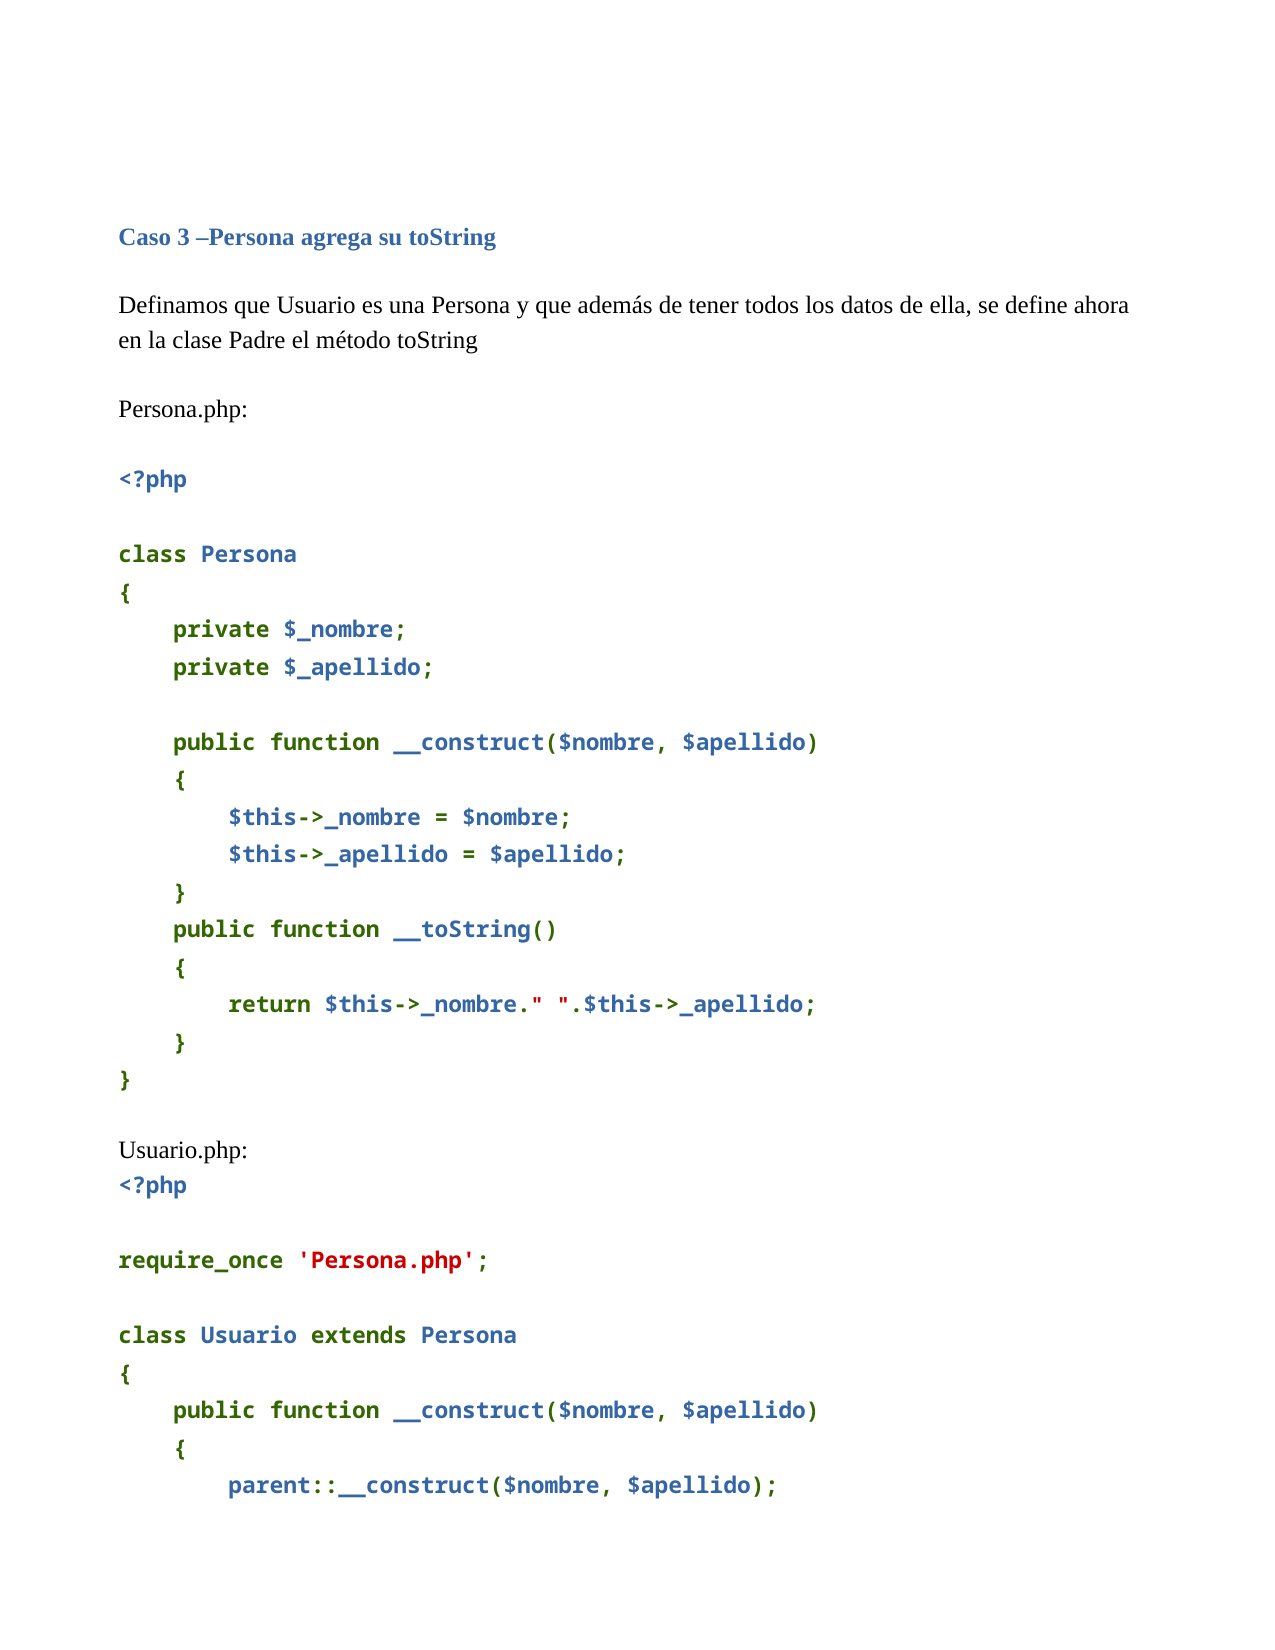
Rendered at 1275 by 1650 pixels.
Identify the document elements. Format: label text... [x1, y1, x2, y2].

text { [118, 1432, 1157, 1463]
text public function __construct($nombre, $apellido) [118, 1394, 1157, 1426]
text <?php [118, 463, 1157, 494]
text parent::__construct($nombre, $apellido); [118, 1469, 1157, 1501]
text return $this->_nombre." ".$this->_apellido; [118, 988, 1157, 1019]
text Caso 3 –Persona agrega su toString [118, 222, 1157, 250]
text public function __toString() [118, 913, 1157, 944]
text class Persona [118, 538, 1157, 569]
text Usuario.php: [118, 1135, 1157, 1164]
text public function __construct($nombre, $apellido) [118, 725, 1157, 757]
text class Usuario extends Persona [118, 1319, 1157, 1351]
text Persona.php: [118, 394, 1157, 423]
text { [118, 1357, 1157, 1388]
text $this->_nombre = $nombre; [118, 800, 1157, 832]
text en la clase Padre el método toString [118, 325, 1157, 354]
text require_once 'Persona.php'; [118, 1244, 1157, 1276]
text Definamos que Usuario es una Persona y que además de tener todos los datos de ella, se define ahora [118, 291, 1157, 319]
text { [118, 763, 1157, 794]
text } [118, 1063, 1157, 1094]
text $this->_apellido = $apellido; [118, 838, 1157, 869]
text { [118, 950, 1157, 982]
text <?php [118, 1169, 1157, 1201]
text private $_apellido; [118, 650, 1157, 682]
text private $_nombre; [118, 613, 1157, 644]
text { [118, 575, 1157, 607]
text } [118, 875, 1157, 907]
text } [118, 1025, 1157, 1057]
